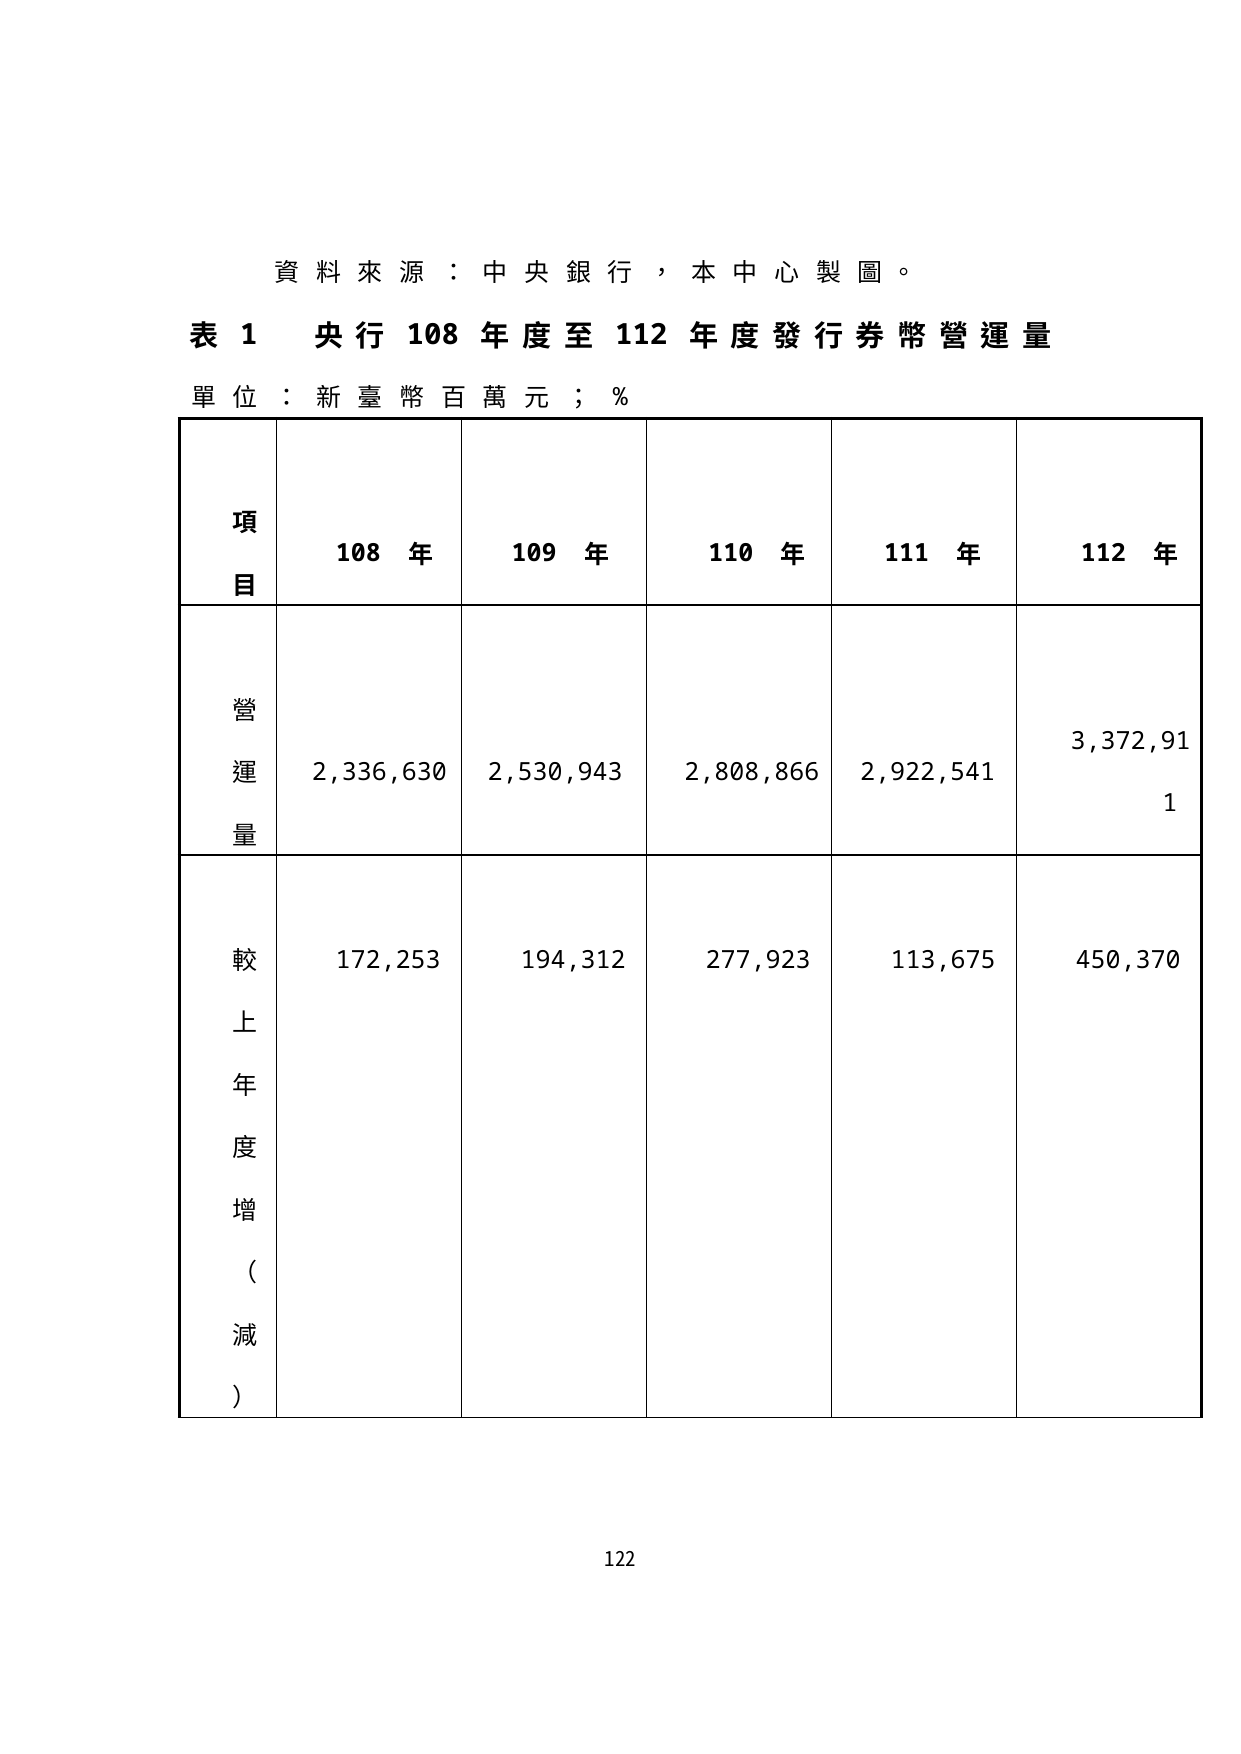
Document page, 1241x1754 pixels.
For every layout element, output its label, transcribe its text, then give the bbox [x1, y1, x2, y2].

table_header 項目 [181, 420, 276, 604]
table_cell 450,370 [1017, 856, 1200, 1417]
table_cell 2,530,943 [462, 606, 646, 854]
table_header 110年 [647, 420, 831, 604]
text 資料來源：中央銀行，本中心製圖。 [227, 229, 1058, 292]
table_cell 113,675 [832, 856, 1016, 1417]
table_header 108年 [277, 420, 461, 604]
table_cell 172,253 [277, 856, 461, 1417]
table_header 109年 [462, 420, 646, 604]
table_cell 2,336,630 [277, 606, 461, 854]
table_cell 194,312 [462, 856, 646, 1417]
table_cell 277,923 [647, 856, 831, 1417]
table_header 112年 [1017, 420, 1200, 604]
text 表1 央行108年度至112年度發行券幣營運量 單位：新臺幣百萬元；% [168, 292, 1179, 417]
table_cell 2,808,866 [647, 606, 831, 854]
table_cell 2,922,541 [832, 606, 1016, 854]
table_cell 營運量 [181, 606, 276, 854]
table_cell 3,372,911 [1017, 606, 1200, 854]
table_header 111年 [832, 420, 1016, 604]
table_cell 較上年度增（減） [181, 856, 276, 1417]
